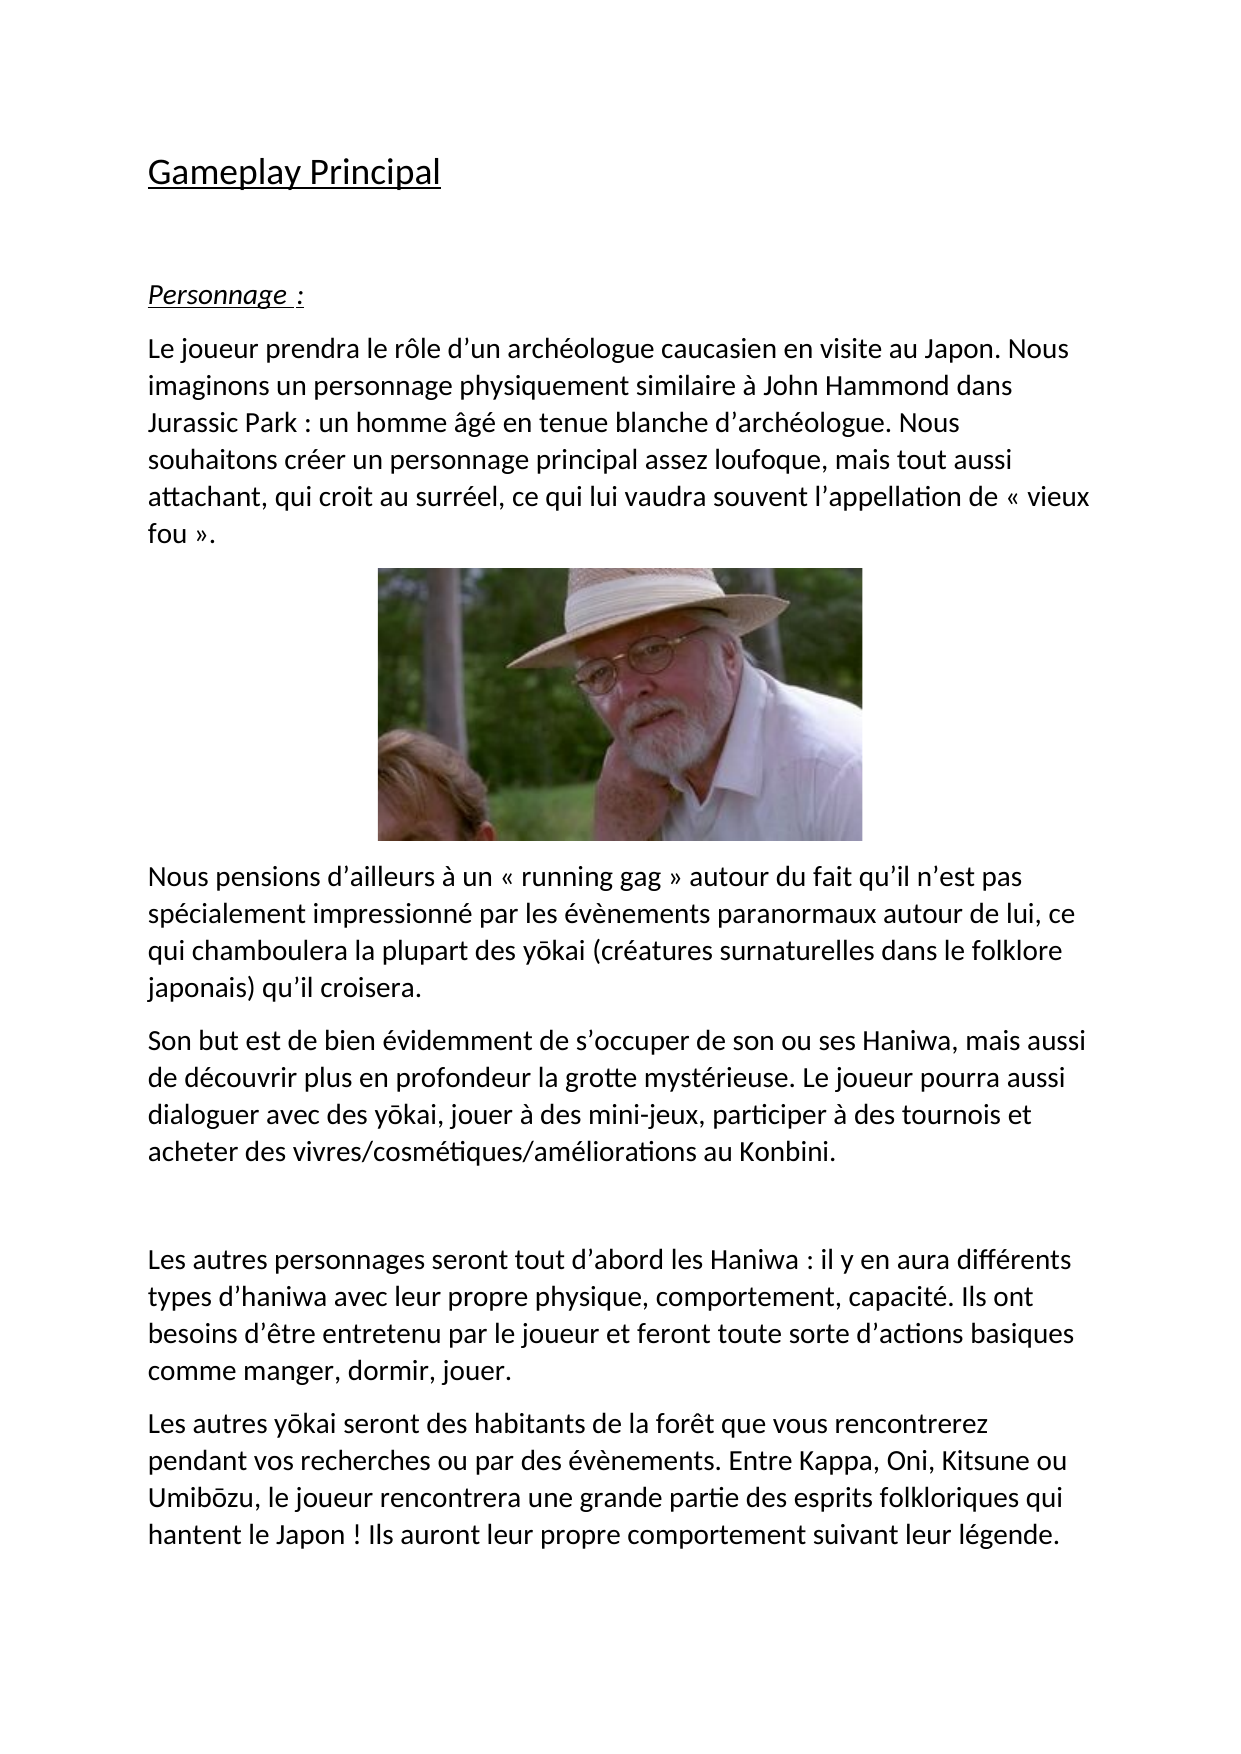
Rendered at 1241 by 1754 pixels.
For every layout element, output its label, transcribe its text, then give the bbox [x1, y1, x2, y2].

text Son but est de bien évidemment de s’occuper de son ou ses Haniwa, mais aussi de découvrir plus en profondeur la grotte mystérieuse. Le joueur pourra aussi dialoguer avec des yōkai, jouer à des mini-jeux, participer à des tournois et acheter des vivres/cosmétiques/améliorations au Konbini. [148, 1022, 1093, 1169]
text Gameplay Principal [148, 148, 1093, 193]
text Les autres personnages seront tout d’abord les Haniwa : il y en aura différents types d’haniwa avec leur propre physique, comportement, capacité. Ils ont besoins d’être entretenu par le joueur et feront toute sorte d’actions basiques comme manger, dormir, jouer. [148, 1241, 1093, 1387]
text Nous pensions d’ailleurs à un « running gag » autour du fait qu’il n’est pas spécialement impressionné par les évènements paranormaux autour de lui, ce qui chamboulera la plupart des yōkai (créatures surnaturelles dans le folklore japonais) qu’il croisera. [148, 858, 1093, 1004]
text Le joueur prendra le rôle d’un archéologue caucasien en visite au Japon. Nous imaginons un personnage physiquement similaire à John Hammond dans Jurassic Park : un homme âgé en tenue blanche d’archéologue. Nous souhaitons créer un personnage principal assez loufoque, mais tout aussi attachant, qui croit au surréel, ce qui lui vaudra souvent l’appellation de « vieux fou ». [148, 330, 1093, 550]
text Personnage : [148, 276, 1093, 312]
text Les autres yōkai seront des habitants de la forêt que vous rencontrerez pendant vos recherches ou par des évènements. Entre Kappa, Oni, Kitsune ou Umibōzu, le joueur rencontrera une grande partie des esprits folkloriques qui hantent le Japon ! Ils auront leur propre comportement suivant leur légende. [148, 1405, 1093, 1552]
